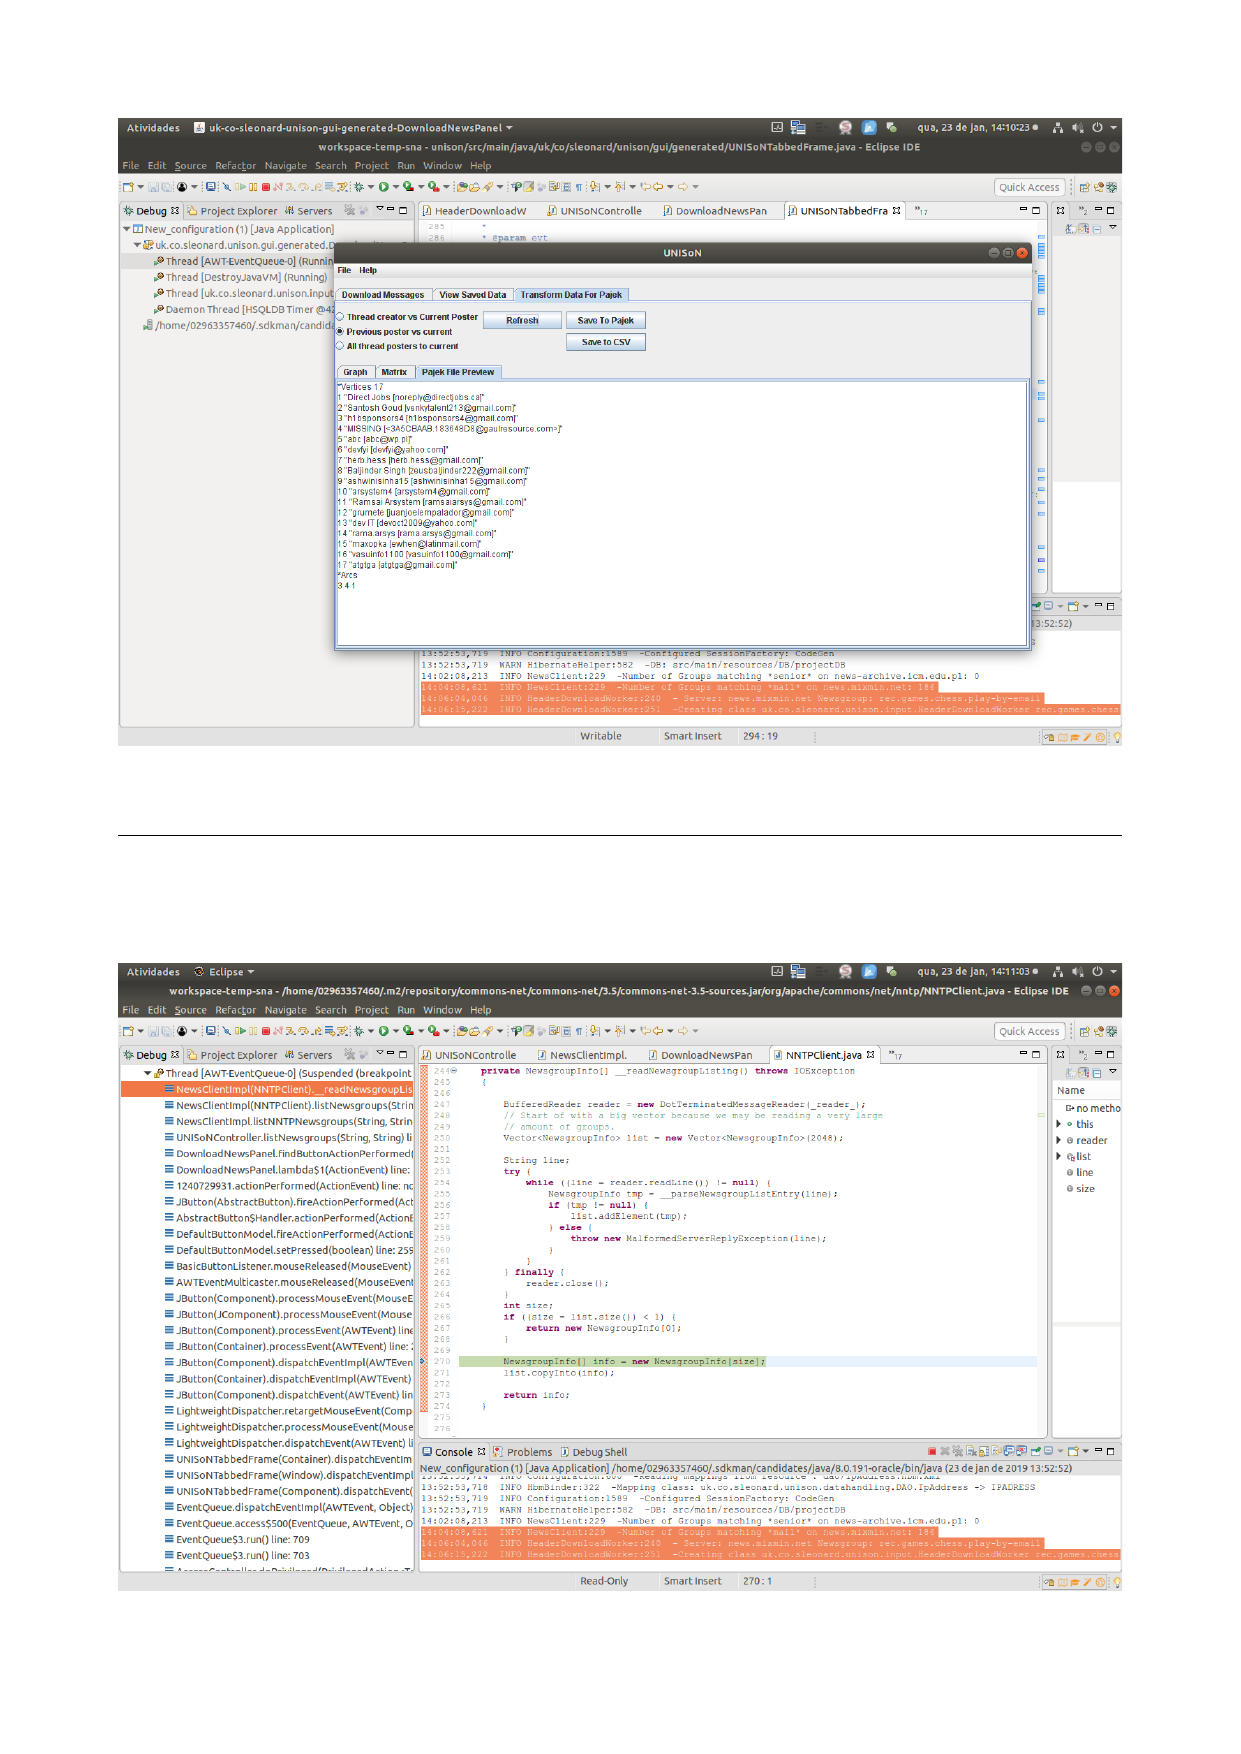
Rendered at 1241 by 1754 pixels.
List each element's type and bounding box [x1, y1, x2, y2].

picture [118, 963, 1123, 1591]
picture [118, 118, 1123, 746]
